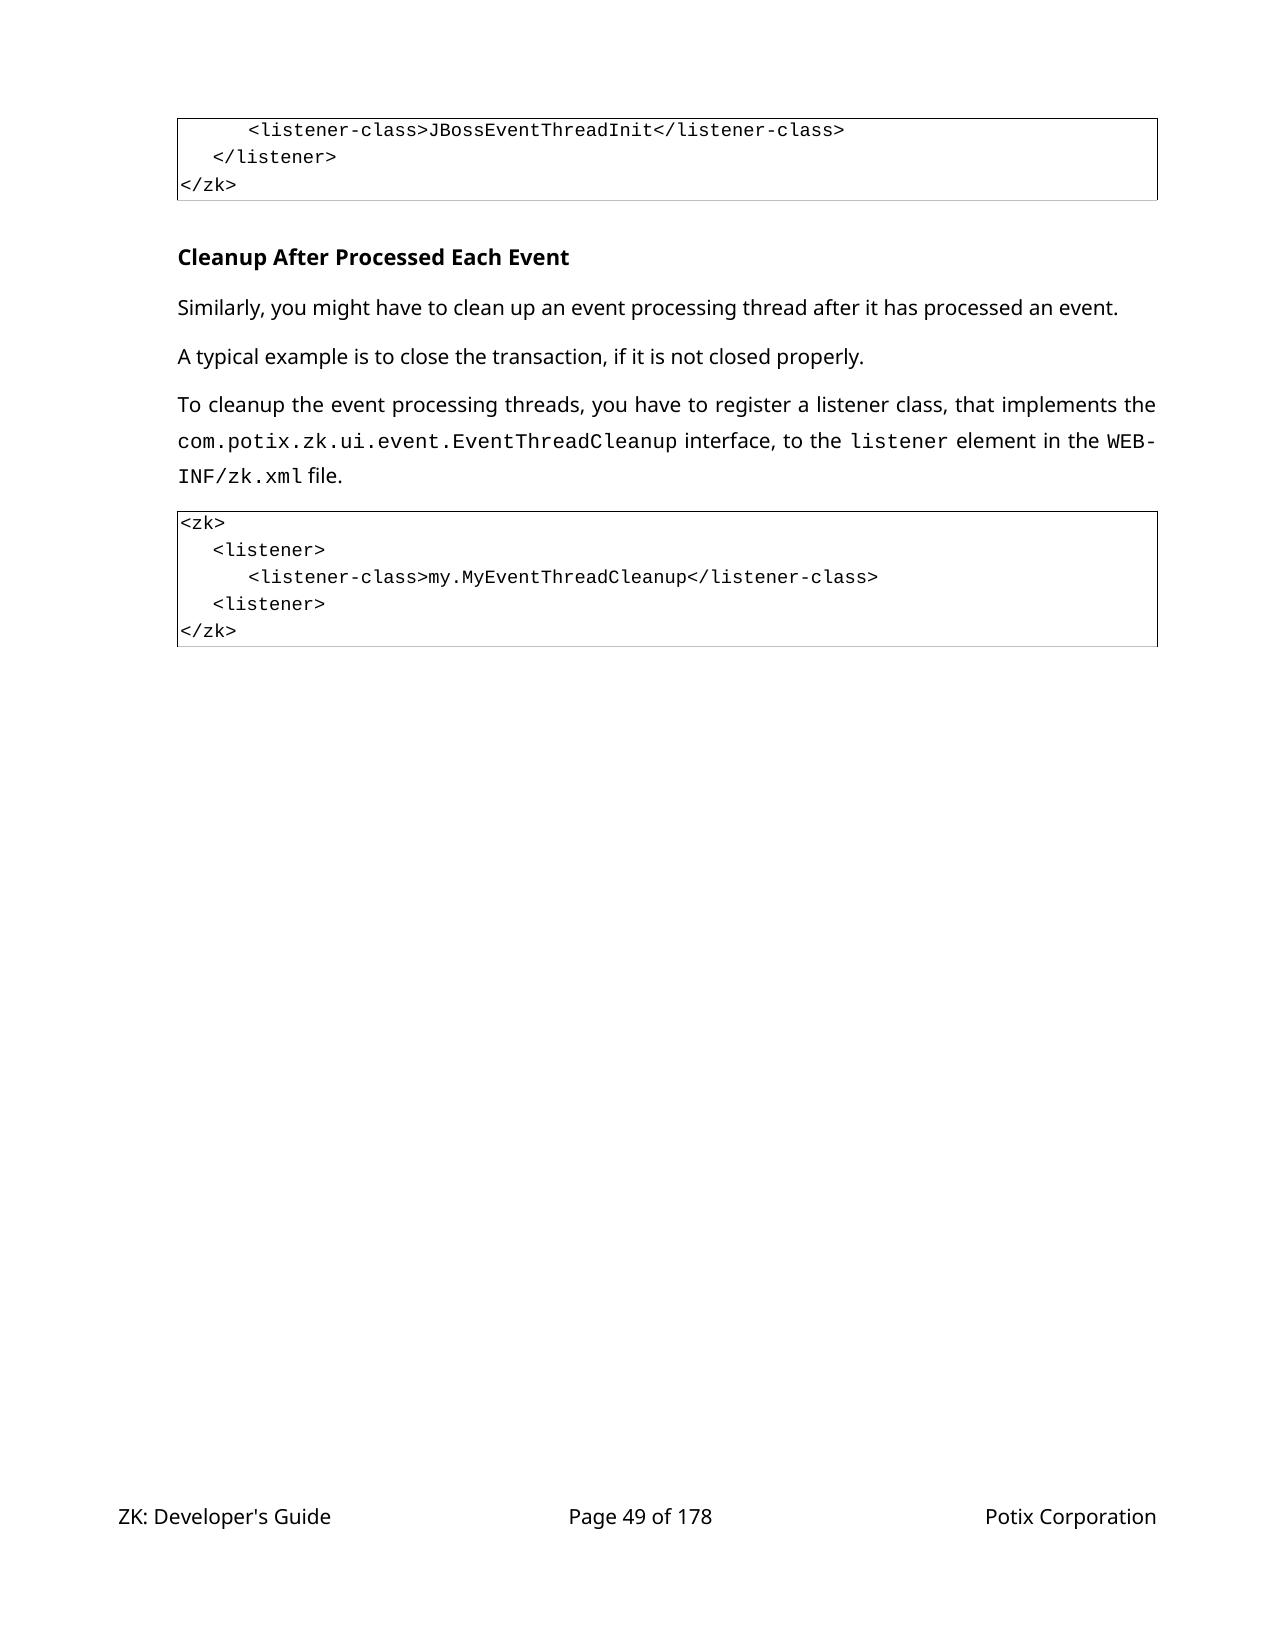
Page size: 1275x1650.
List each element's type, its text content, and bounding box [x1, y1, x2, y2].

text <listener-class>JBossEventThreadInit</listener-class> [178, 119, 1157, 142]
text To cleanup the event processing threads, you have to register a listener class, that implements the com.potix.zk.ui.event.EventThreadCleanup interface, to the listener element in the WEB-INF/zk.xml file. [177, 391, 1157, 490]
text <listener> [178, 592, 1157, 616]
text <zk> [178, 512, 1157, 535]
text </listener> [178, 145, 1157, 169]
text <listener> [178, 538, 1157, 562]
text A typical example is to close the transaction, if it is not closed properly. [177, 342, 1157, 370]
text Similarly, you might have to clean up an event processing thread after it has processed an event. [177, 293, 1157, 321]
subtitle Cleanup After Processed Each Event [177, 242, 1157, 272]
text <listener-class>my.MyEventThreadCleanup</listener-class> [178, 565, 1157, 589]
text </zk> [178, 619, 1157, 646]
text </zk> [178, 172, 1157, 200]
